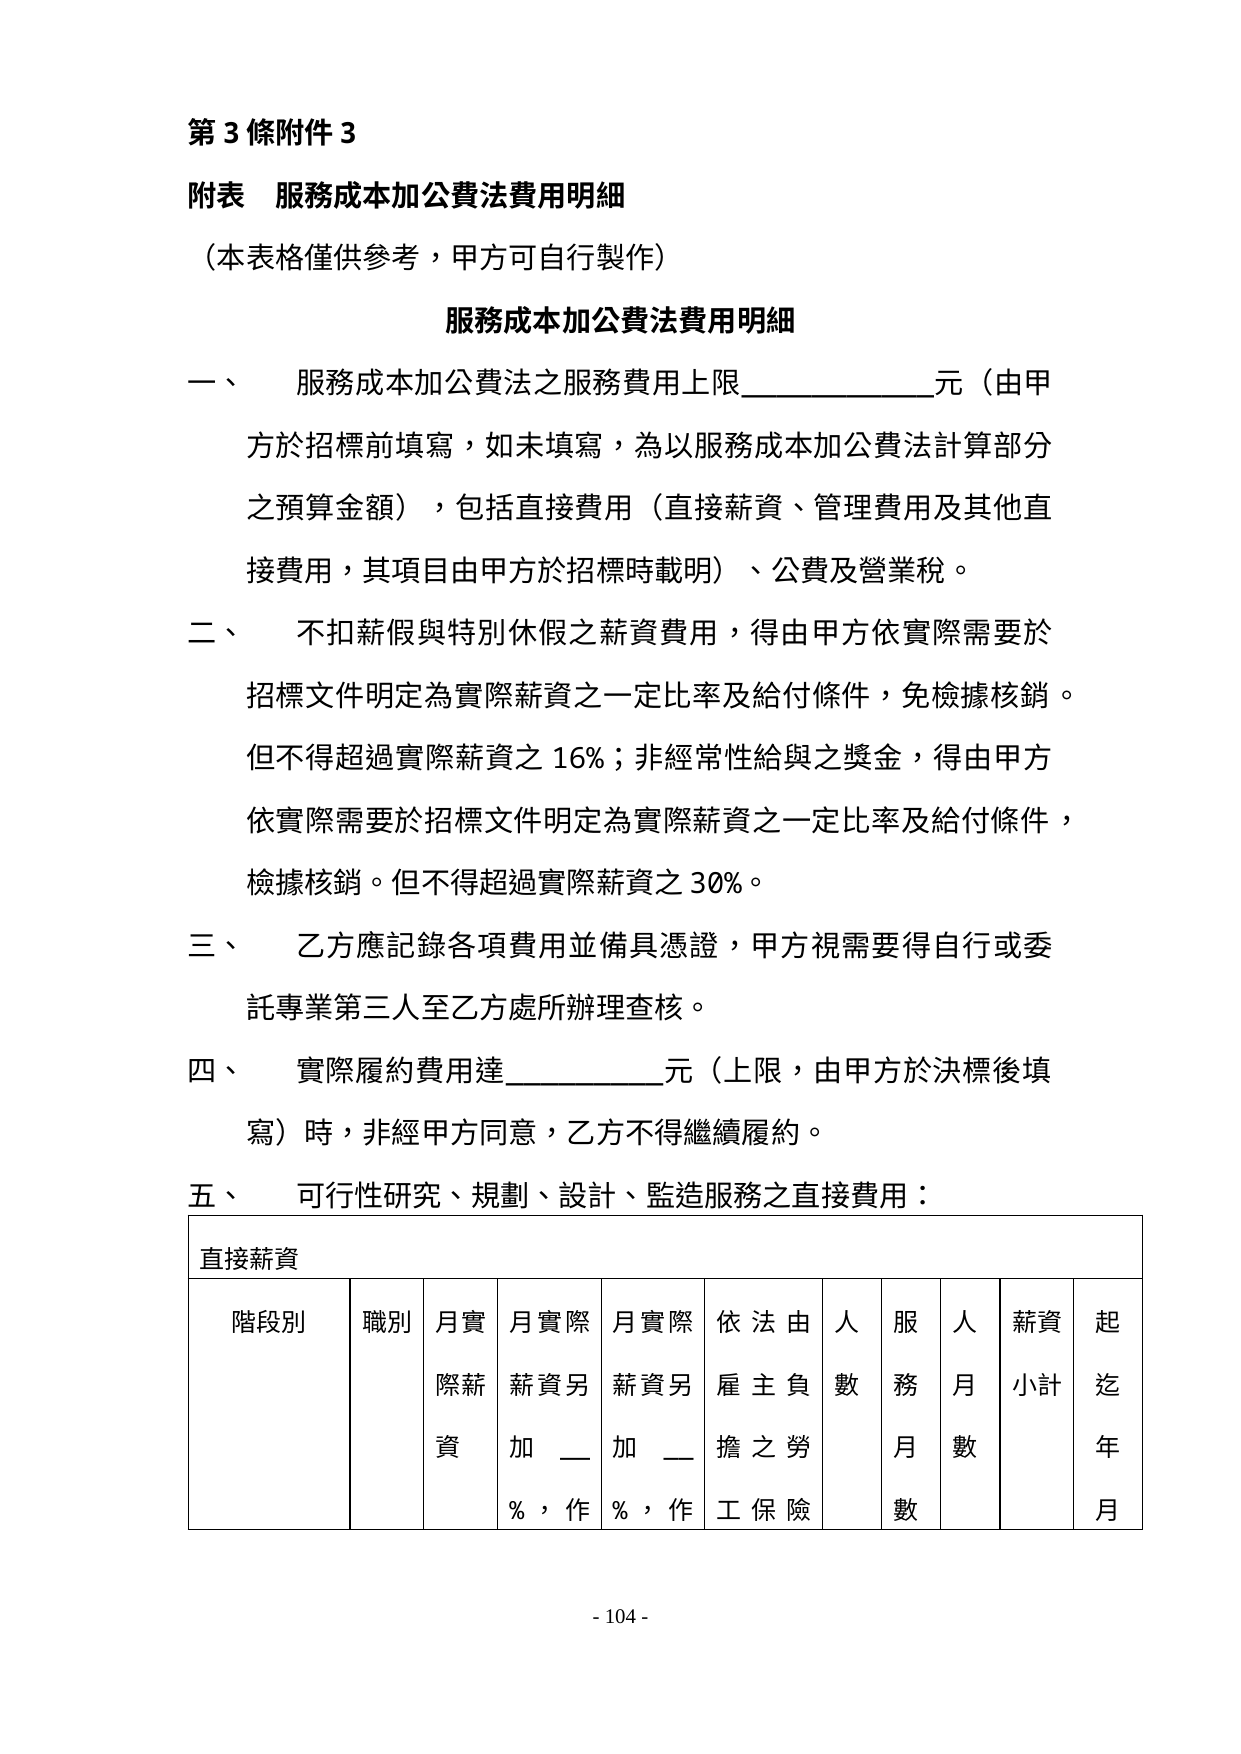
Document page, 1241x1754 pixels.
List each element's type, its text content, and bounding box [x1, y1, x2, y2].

table_cell 服務月數 [882, 1279, 940, 1529]
table_cell 月實際薪資 [424, 1279, 497, 1529]
table_cell 依法由雇主負擔之勞工保險 [705, 1279, 822, 1529]
text 第3條附件3 [187, 89, 1053, 152]
text 服務成本加公費法費用明細 [187, 277, 1053, 339]
table_cell 月實際薪資另加__%，作 [602, 1279, 704, 1529]
table_cell 人數 [823, 1279, 881, 1529]
text 附表 服務成本加公費法費用明細 [187, 152, 1053, 214]
table_header 直接薪資 [189, 1216, 1142, 1278]
table_cell 薪資小計 [1001, 1279, 1073, 1529]
table_cell 月實際薪資另加__%，作 [498, 1279, 601, 1529]
table_cell 職別 [351, 1279, 423, 1529]
list 不扣薪假與特別休假之薪資費用，得由甲方依實際需要於招標文件明定為實際薪資之一定比率及給付條件，免檢據核銷。但不得超過實際薪資之16%；非經常性給與之獎金，得由甲方依實際需要於招標文件明定為實際薪資之一定比率及給付條件，檢據核銷。但不得超過實際薪資之30%。 [187, 589, 1053, 902]
table_cell 階段別 [189, 1279, 349, 1529]
table_cell 起迄年月 [1074, 1279, 1142, 1529]
list 可行性研究、規劃、設計、監造服務之直接費用： [187, 1152, 1053, 1214]
table_cell 人月數 [941, 1279, 999, 1529]
text （本表格僅供參考，甲方可自行製作） [187, 214, 1053, 277]
list 服務成本加公費法之服務費用上限___________元（由甲方於招標前填寫，如未填寫，為以服務成本加公費法計算部分之預算金額），包括直接費用（直接薪資、管理費用及其他直接費用，其項目由甲方於招標時載明）、公費及營業稅。 [187, 339, 1053, 589]
list 乙方應記錄各項費用並備具憑證，甲方視需要得自行或委託專業第三人至乙方處所辦理查核。 [187, 902, 1053, 1027]
list 實際履約費用達_________元（上限，由甲方於決標後填寫）時，非經甲方同意，乙方不得繼續履約。 [187, 1027, 1053, 1152]
